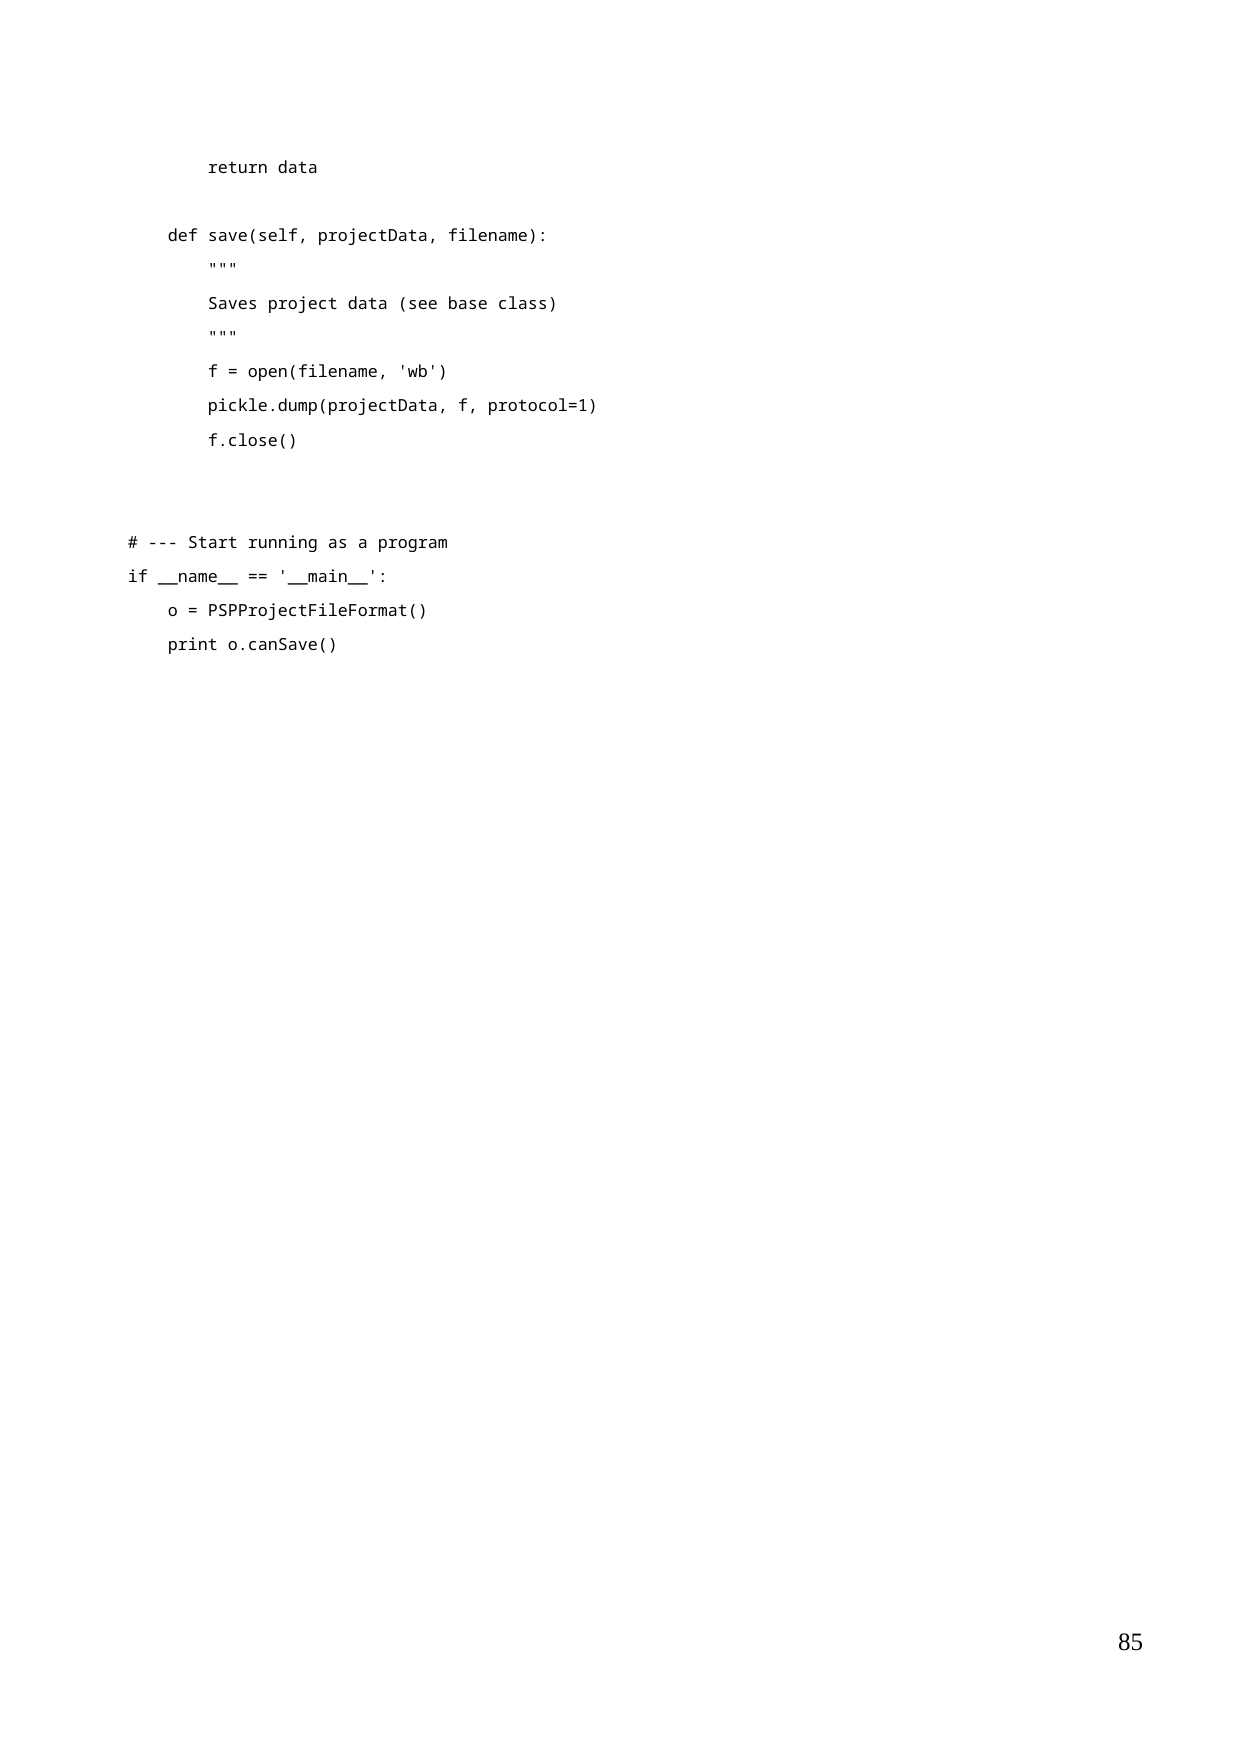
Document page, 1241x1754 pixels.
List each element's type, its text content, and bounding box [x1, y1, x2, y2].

text print o.canSave() [128, 632, 1143, 655]
text Saves project data (see base class) [128, 292, 1143, 314]
text o = PSPProjectFileFormat() [128, 598, 1143, 621]
text if __name__ == '__main__': [128, 564, 1143, 587]
text f.close() [128, 428, 1143, 451]
text def save(self, projectData, filename): [128, 224, 1143, 246]
text # --- Start running as a program [128, 530, 1143, 553]
text return data [128, 156, 1143, 178]
text f = open(filename, 'wb') [128, 360, 1143, 383]
text pickle.dump(projectData, f, protocol=1) [128, 394, 1143, 417]
text """ [128, 258, 1143, 281]
text """ [128, 326, 1143, 349]
